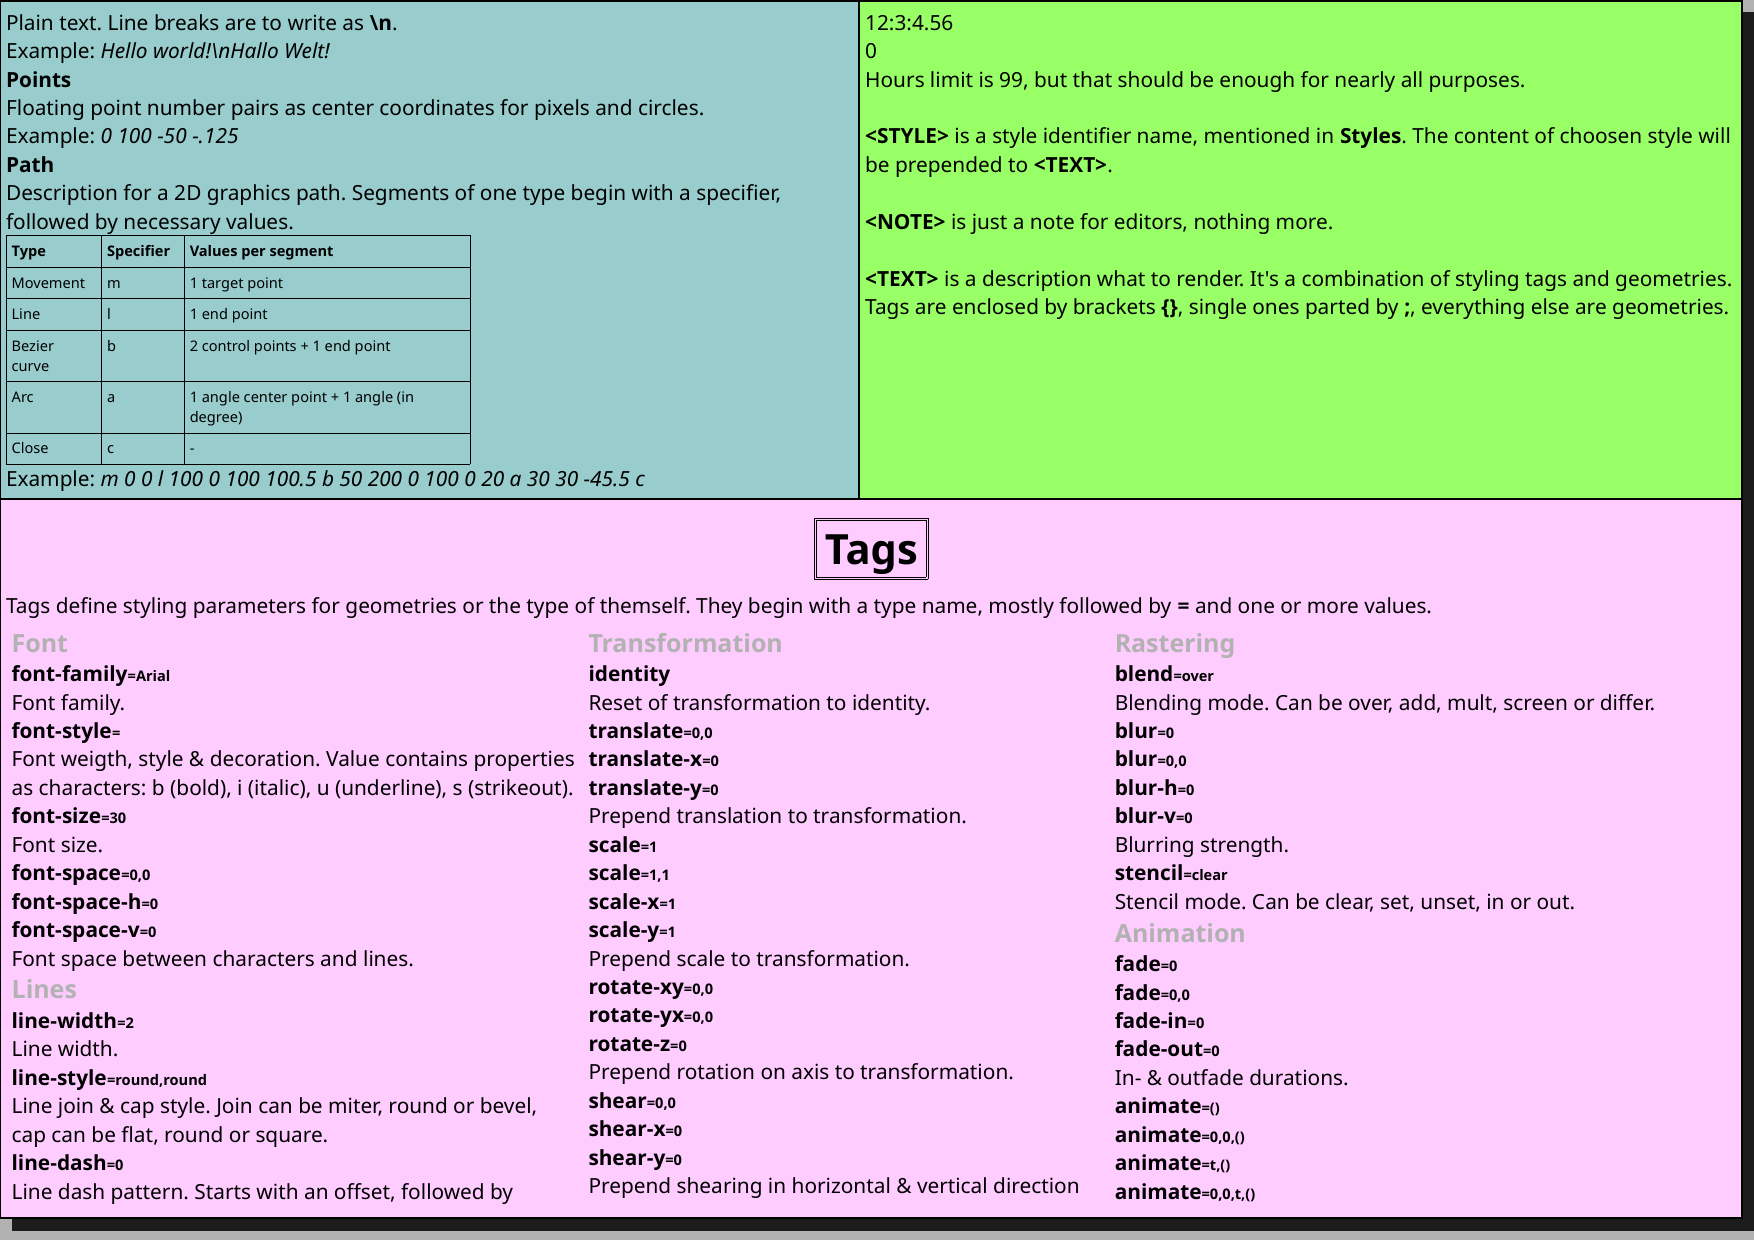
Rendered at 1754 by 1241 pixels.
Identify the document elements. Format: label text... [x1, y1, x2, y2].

table_cell Arc [7, 382, 101, 432]
table_cell Bezier curve [7, 331, 101, 381]
table_cell m [102, 268, 184, 298]
table_cell Close [7, 434, 101, 464]
table_cell l [102, 299, 184, 330]
table_cell 1 angle center point + 1 angle (in degree) [185, 382, 470, 432]
table_cell Movement [7, 268, 101, 298]
table_cell Plain text. Line breaks are to write as \n. Example: Hello world!\nHallo Welt! Points Floating point number pairs as center coordinates for pixels and circles. Example: 0 100 -50 -.125 Path Description for a 2D graphics path. Segments of one type begin with a specifier, followed by necessary values. Example: m 0 0 l 100 0 100 100.5 b 50 200 0 100 0 20 a 30 30 -45.5 c [1, 2, 858, 498]
table_header Values per segment [185, 236, 470, 267]
table_cell 1 end point [185, 299, 470, 330]
table_cell a [102, 382, 184, 432]
table_cell Line [7, 299, 101, 330]
table_cell - [185, 434, 470, 464]
table_cell b [102, 331, 184, 381]
table_cell 12:3:4.56 0 Hours limit is 99, but that should be enough for nearly all purposes. <STYLE> is a style identifier name, mentioned in Styles. The content of choosen style will be prepended to <TEXT>. <NOTE> is just a note for editors, nothing more. <TEXT> is a description what to render. It's a combination of styling tags and geometries. Tags are enclosed by brackets {}, single ones parted by ;, everything else are geometries. [860, 2, 1741, 498]
table_cell Tags define styling parameters for geometries or the type of themself. They begin with a type name, mostly followed by = and one or more values. [1, 500, 1741, 1217]
table_cell 1 target point [185, 268, 470, 298]
table_header Rastering blend=over Blending mode. Can be over, add, mult, screen or differ. blur=0 blur=0,0 blur-h=0 blur-v=0 Blurring strength. stencil=clear Stencil mode. Can be clear, set, unset, in or out. Animation fade=0 fade=0,0 fade-in=0 fade-out=0 In- & outfade durations. animate=() animate=0,0,() animate=t,() animate=0,0,t,() [1109, 620, 1736, 1211]
table_header Font font-family=Arial Font family. font-style= Font weigth, style & decoration. Value contains properties as characters: b (bold), i (italic), u (underline), s (strikeout). font-size=30 Font size. font-space=0,0 font-space-h=0 font-space-v=0 Font space between characters and lines. Lines line-width=2 Line width. line-style=round,round Line join & cap style. Join can be miter, round or bevel, cap can be flat, round or square. line-dash=0 Line dash pattern. Starts with an offset, followed by [6, 620, 582, 1211]
table_cell c [102, 434, 184, 464]
table_cell 2 control points + 1 end point [185, 331, 470, 381]
table_header Transformation identity Reset of transformation to identity. translate=0,0 translate-x=0 translate-y=0 Prepend translation to transformation. scale=1 scale=1,1 scale-x=1 scale-y=1 Prepend scale to transformation. rotate-xy=0,0 rotate-yx=0,0 rotate-z=0 Prepend rotation on axis to transformation. shear=0,0 shear-x=0 shear-y=0 Prepend shearing in horizontal & vertical direction [583, 620, 1109, 1211]
table_header Specifier [102, 236, 184, 267]
table_header Type [7, 236, 101, 267]
